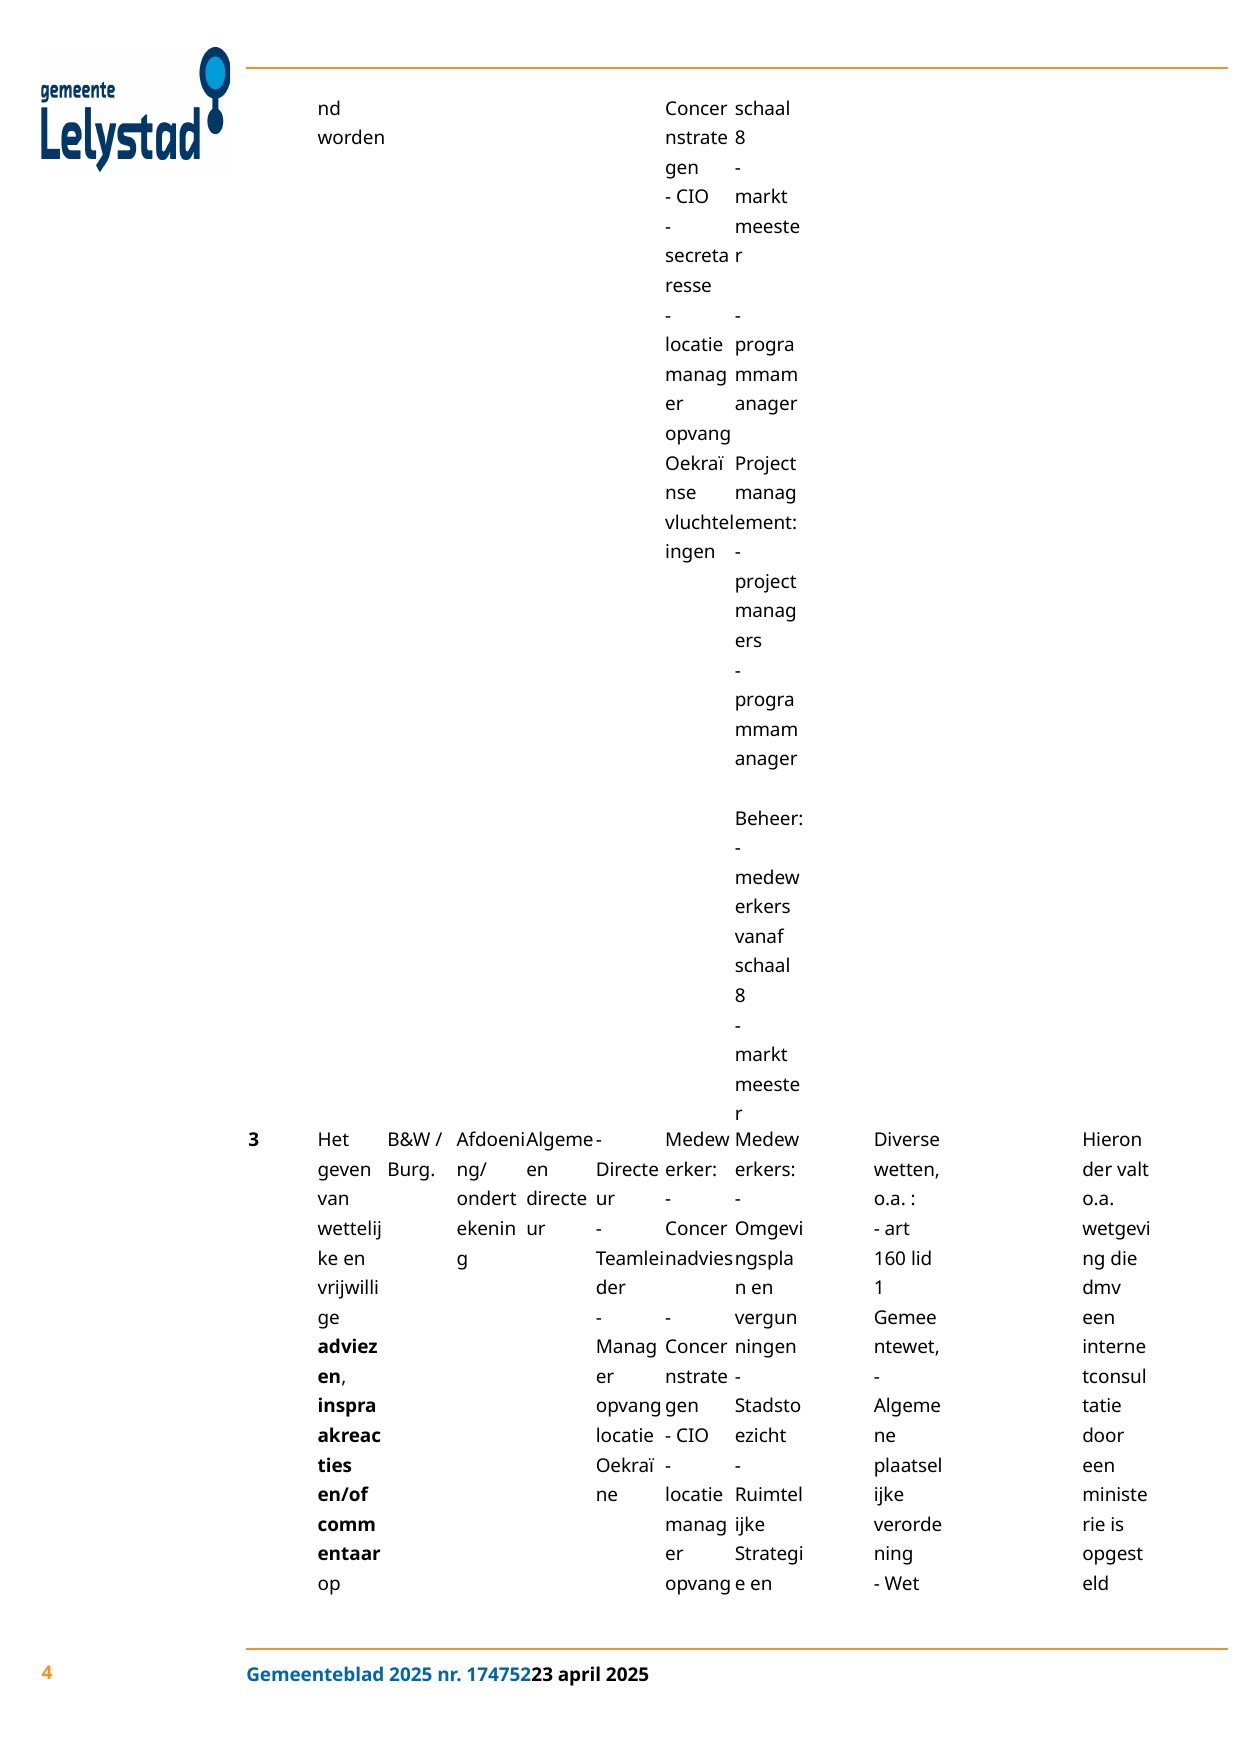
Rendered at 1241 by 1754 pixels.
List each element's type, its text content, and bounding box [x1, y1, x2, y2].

table_cell Medewerkers: - Omgevingsplan en vergunningen - Stadstoezicht - Ruimtelijke Strategie en [735, 1126, 804, 1596]
table_cell [387, 95, 456, 1126]
table_cell [526, 95, 596, 1126]
table_cell [874, 95, 943, 1126]
table_cell 3 [248, 1126, 317, 1596]
table_cell Diverse wetten, o.a. : - art 160 lid 1 Gemeentewet, - Algemene plaatselijke verordening - Wet [874, 1126, 943, 1596]
table_cell Hieronder valt o.a. wetgeving die dmv een internetconsultatie door een ministerie is opgesteld [1082, 1126, 1152, 1596]
table_cell - Concernstrategen - CIO - secretaresse - locatiemanager opvang Oekraïnse vluchtelingen [665, 95, 734, 1126]
table_cell [456, 95, 526, 1126]
table_cell [943, 95, 1013, 1126]
table_cell nd worden [318, 95, 387, 1126]
picture [41, 47, 231, 172]
table_cell schaal 8 - marktmeester - programmamanager Projectmanagement: - projectmanagers - programmamanager Beheer: - medewerkers vanaf schaal 8 - marktmeester [735, 95, 804, 1126]
table_cell Afdoening/ondertekening [456, 1126, 526, 1596]
table_cell [804, 1126, 873, 1596]
table_cell - Directeur - Teamleider - Manager opvanglocatie Oekraïne [596, 1126, 665, 1596]
table_cell [1082, 95, 1152, 1126]
table_cell [248, 95, 317, 1126]
table_cell B&W / Burg. [387, 1126, 456, 1596]
table_cell Medewerker: - Concernadvies - Concernstrategen - CIO - locatiemanager opvang [665, 1126, 734, 1596]
table_cell [1013, 1126, 1082, 1596]
table_cell [943, 1126, 1013, 1596]
table_cell [1013, 95, 1082, 1126]
table_cell Het geven van wettelijke en vrijwillige adviezen, inspraakreacties en/of commentaar op [318, 1126, 387, 1596]
table_cell [596, 95, 665, 1126]
table_cell [804, 95, 873, 1126]
table_cell Algemeen directeur [526, 1126, 596, 1596]
